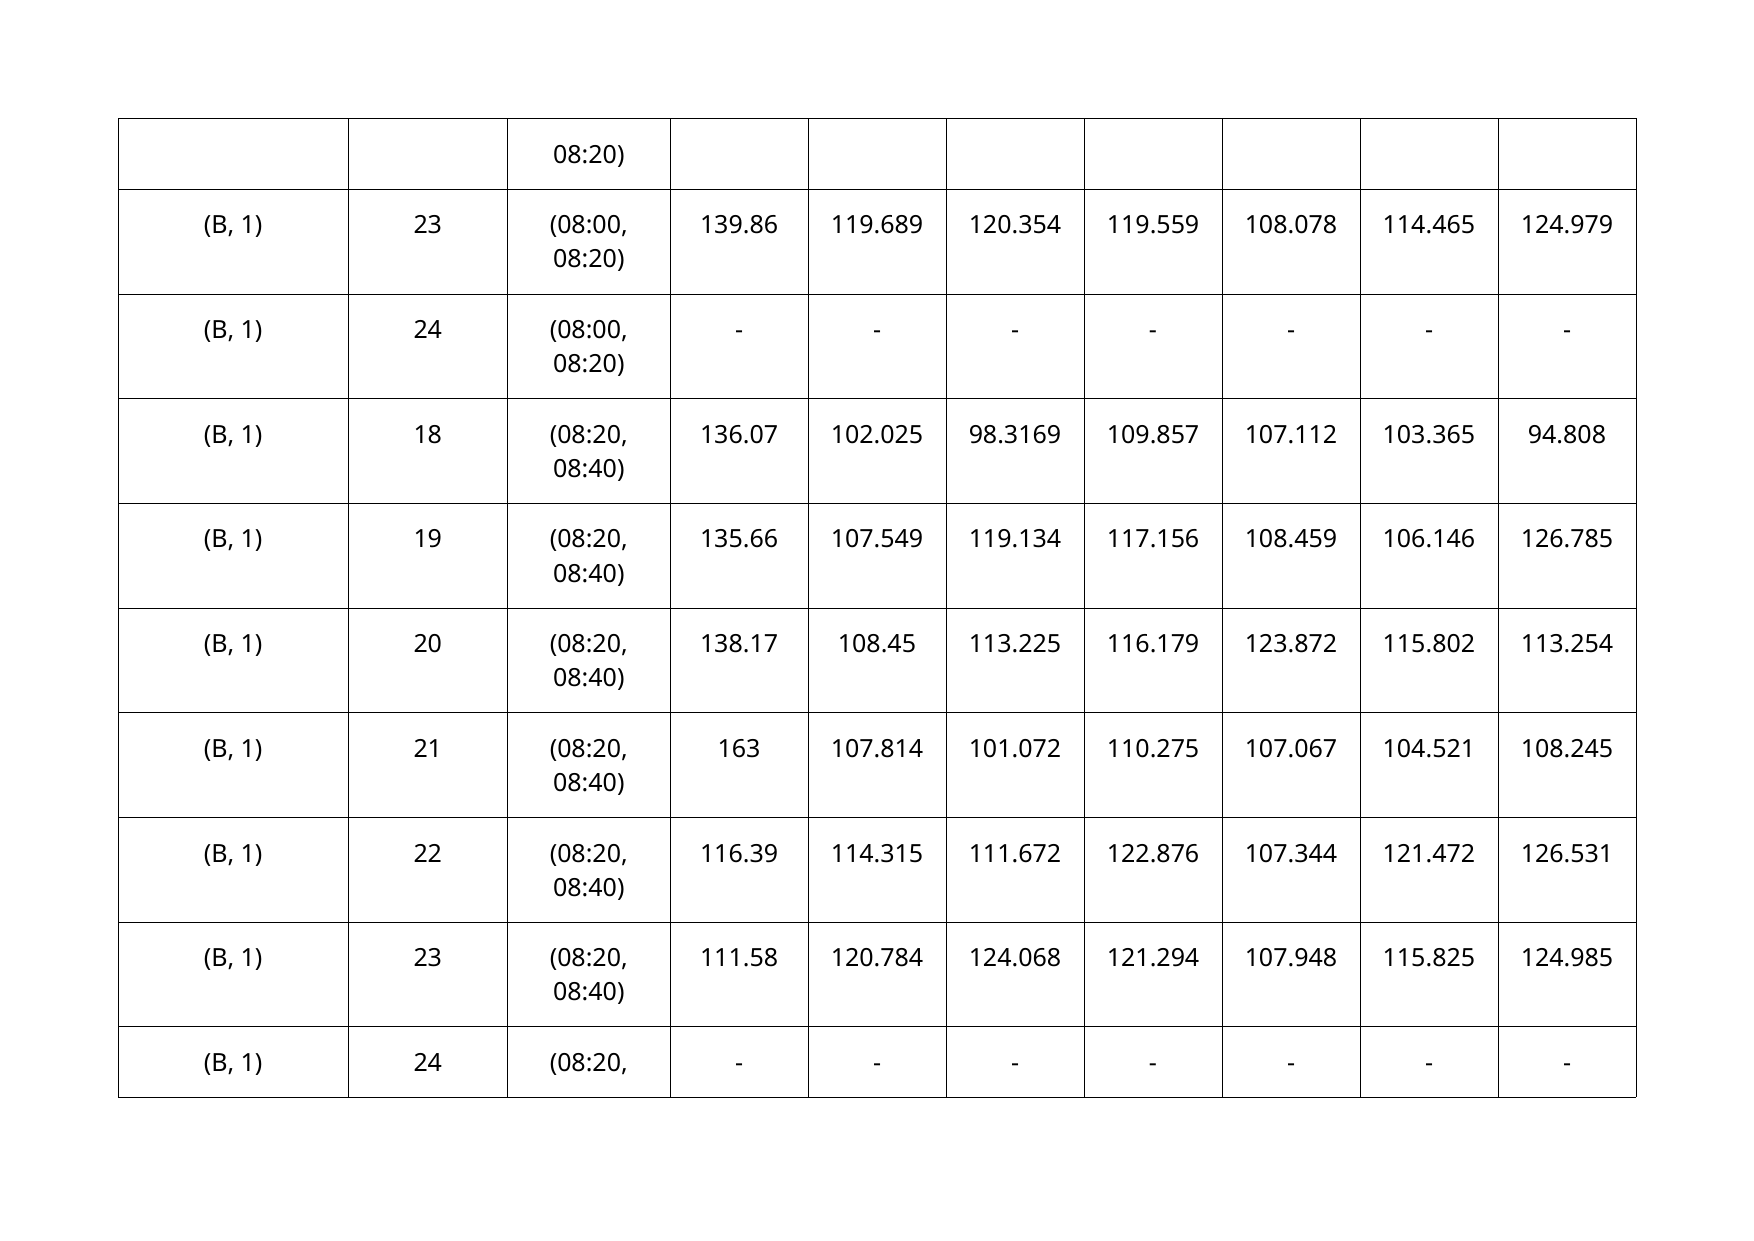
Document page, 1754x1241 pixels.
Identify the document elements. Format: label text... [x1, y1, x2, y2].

table_cell 121.294 [1085, 923, 1222, 1026]
table_cell - [809, 1027, 946, 1097]
table_cell [1499, 119, 1636, 189]
table_cell - [809, 295, 946, 398]
table_cell 104.521 [1361, 713, 1498, 817]
table_cell 107.948 [1223, 923, 1360, 1026]
table_cell 23 [349, 190, 507, 293]
table_cell 98.3169 [947, 399, 1084, 503]
table_cell 114.315 [809, 818, 946, 922]
table_cell 119.689 [809, 190, 946, 293]
table_cell 122.876 [1085, 818, 1222, 922]
table_cell 136.07 [671, 399, 808, 503]
table_cell 94.808 [1499, 399, 1636, 503]
table_cell 121.472 [1361, 818, 1498, 922]
table_cell (B, 1) [119, 609, 348, 712]
table_cell - [1499, 1027, 1636, 1097]
table_cell 18 [349, 399, 507, 503]
table_cell 23 [349, 923, 507, 1026]
table_cell 108.459 [1223, 504, 1360, 607]
table_cell 124.068 [947, 923, 1084, 1026]
table_cell 126.531 [1499, 818, 1636, 922]
table_cell (B, 1) [119, 399, 348, 503]
table_cell [1085, 119, 1222, 189]
table_cell 101.072 [947, 713, 1084, 817]
table_cell (B, 1) [119, 190, 348, 293]
table_cell 111.58 [671, 923, 808, 1026]
table_cell 22 [349, 818, 507, 922]
table_cell (08:20, 08:40) [508, 504, 670, 607]
table_cell 102.025 [809, 399, 946, 503]
table_cell 107.549 [809, 504, 946, 607]
table_cell [349, 119, 507, 189]
table_cell - [1499, 295, 1636, 398]
table_cell - [1223, 1027, 1360, 1097]
table_cell (B, 1) [119, 504, 348, 607]
table_cell 08:20) [508, 119, 670, 189]
table_cell 163 [671, 713, 808, 817]
table_cell 114.465 [1361, 190, 1498, 293]
table_cell 107.067 [1223, 713, 1360, 817]
table_cell 116.179 [1085, 609, 1222, 712]
table_cell 113.254 [1499, 609, 1636, 712]
table_cell 106.146 [1361, 504, 1498, 607]
table_cell [671, 119, 808, 189]
table_cell 120.354 [947, 190, 1084, 293]
table_cell 108.078 [1223, 190, 1360, 293]
table_cell 107.344 [1223, 818, 1360, 922]
table_cell 107.814 [809, 713, 946, 817]
table_cell (B, 1) [119, 1027, 348, 1097]
table_cell 124.979 [1499, 190, 1636, 293]
table_cell 119.559 [1085, 190, 1222, 293]
table_cell 113.225 [947, 609, 1084, 712]
table_cell 124.985 [1499, 923, 1636, 1026]
table_cell - [671, 1027, 808, 1097]
table_cell 20 [349, 609, 507, 712]
table_cell (B, 1) [119, 295, 348, 398]
table_cell (08:00, 08:20) [508, 190, 670, 293]
table_cell (08:20, 08:40) [508, 609, 670, 712]
table_cell [119, 119, 348, 189]
table_cell (B, 1) [119, 713, 348, 817]
table_cell 115.802 [1361, 609, 1498, 712]
table_cell 116.39 [671, 818, 808, 922]
table_cell [809, 119, 946, 189]
table_cell 123.872 [1223, 609, 1360, 712]
table_cell (B, 1) [119, 818, 348, 922]
table_cell 139.86 [671, 190, 808, 293]
table_cell 115.825 [1361, 923, 1498, 1026]
table_cell [1361, 119, 1498, 189]
table_cell - [1085, 295, 1222, 398]
table_cell - [1361, 295, 1498, 398]
table_cell 108.45 [809, 609, 946, 712]
table_cell - [947, 295, 1084, 398]
table_cell (08:20, 08:40) [508, 399, 670, 503]
table_cell (08:20, 08:40) [508, 713, 670, 817]
table_cell - [671, 295, 808, 398]
table_cell 117.156 [1085, 504, 1222, 607]
table_cell (08:00, 08:20) [508, 295, 670, 398]
table_cell [1223, 119, 1360, 189]
table_cell 135.66 [671, 504, 808, 607]
table_cell 109.857 [1085, 399, 1222, 503]
table_cell 24 [349, 295, 507, 398]
table_cell 120.784 [809, 923, 946, 1026]
table_cell [947, 119, 1084, 189]
table_cell 24 [349, 1027, 507, 1097]
table_cell (08:20, [508, 1027, 670, 1097]
table_cell - [1085, 1027, 1222, 1097]
table_cell - [1361, 1027, 1498, 1097]
table_cell 111.672 [947, 818, 1084, 922]
table_cell 108.245 [1499, 713, 1636, 817]
table_cell 138.17 [671, 609, 808, 712]
table_cell 103.365 [1361, 399, 1498, 503]
table_cell - [947, 1027, 1084, 1097]
table_cell 21 [349, 713, 507, 817]
table_cell (08:20, 08:40) [508, 923, 670, 1026]
table_cell (B, 1) [119, 923, 348, 1026]
table_cell 126.785 [1499, 504, 1636, 607]
table_cell - [1223, 295, 1360, 398]
table_cell 107.112 [1223, 399, 1360, 503]
table_cell 110.275 [1085, 713, 1222, 817]
table_cell 19 [349, 504, 507, 607]
table_cell (08:20, 08:40) [508, 818, 670, 922]
table_cell 119.134 [947, 504, 1084, 607]
